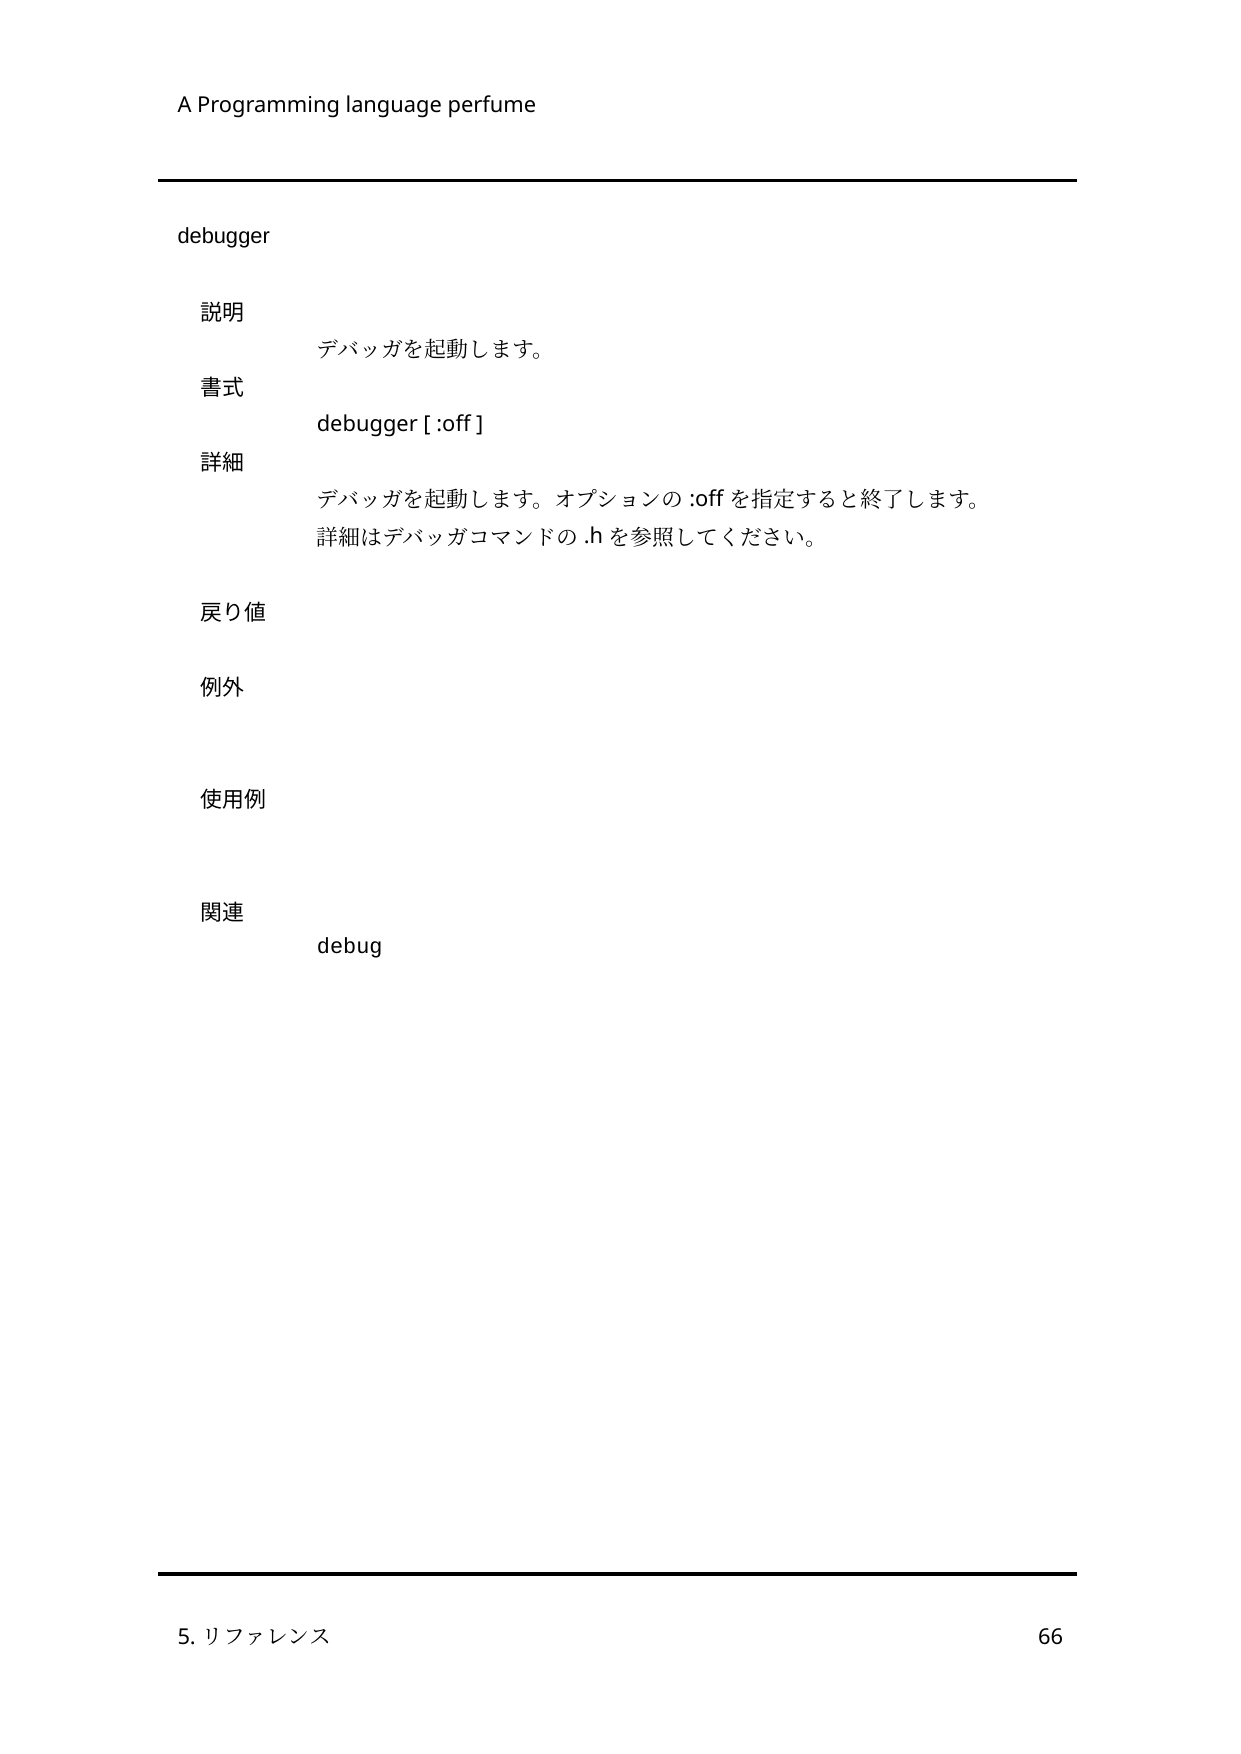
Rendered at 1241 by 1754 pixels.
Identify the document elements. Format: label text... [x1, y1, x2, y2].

table_cell debug [317, 867, 1063, 979]
table_cell 例外 [200, 667, 317, 754]
table_cell 戻り値 [200, 567, 317, 667]
table_cell debugger [ :off ] [317, 367, 1063, 442]
table_header デバッガを起動します。 [317, 292, 1063, 367]
table_cell 詳細 [200, 442, 317, 567]
table_cell デバッガを起動します。オプションの :off を指定すると終了します。 詳細はデバッガコマンドの .h を参照してください。 [317, 442, 1063, 567]
table_header 説明 [200, 292, 317, 367]
table_cell [317, 754, 1063, 867]
subtitle debugger [177, 217, 1063, 254]
table_cell [317, 667, 1063, 754]
table_cell 関連 [200, 867, 317, 979]
table_cell 書式 [200, 367, 317, 442]
table_cell [317, 567, 1063, 667]
table_cell 使用例 [200, 754, 317, 867]
